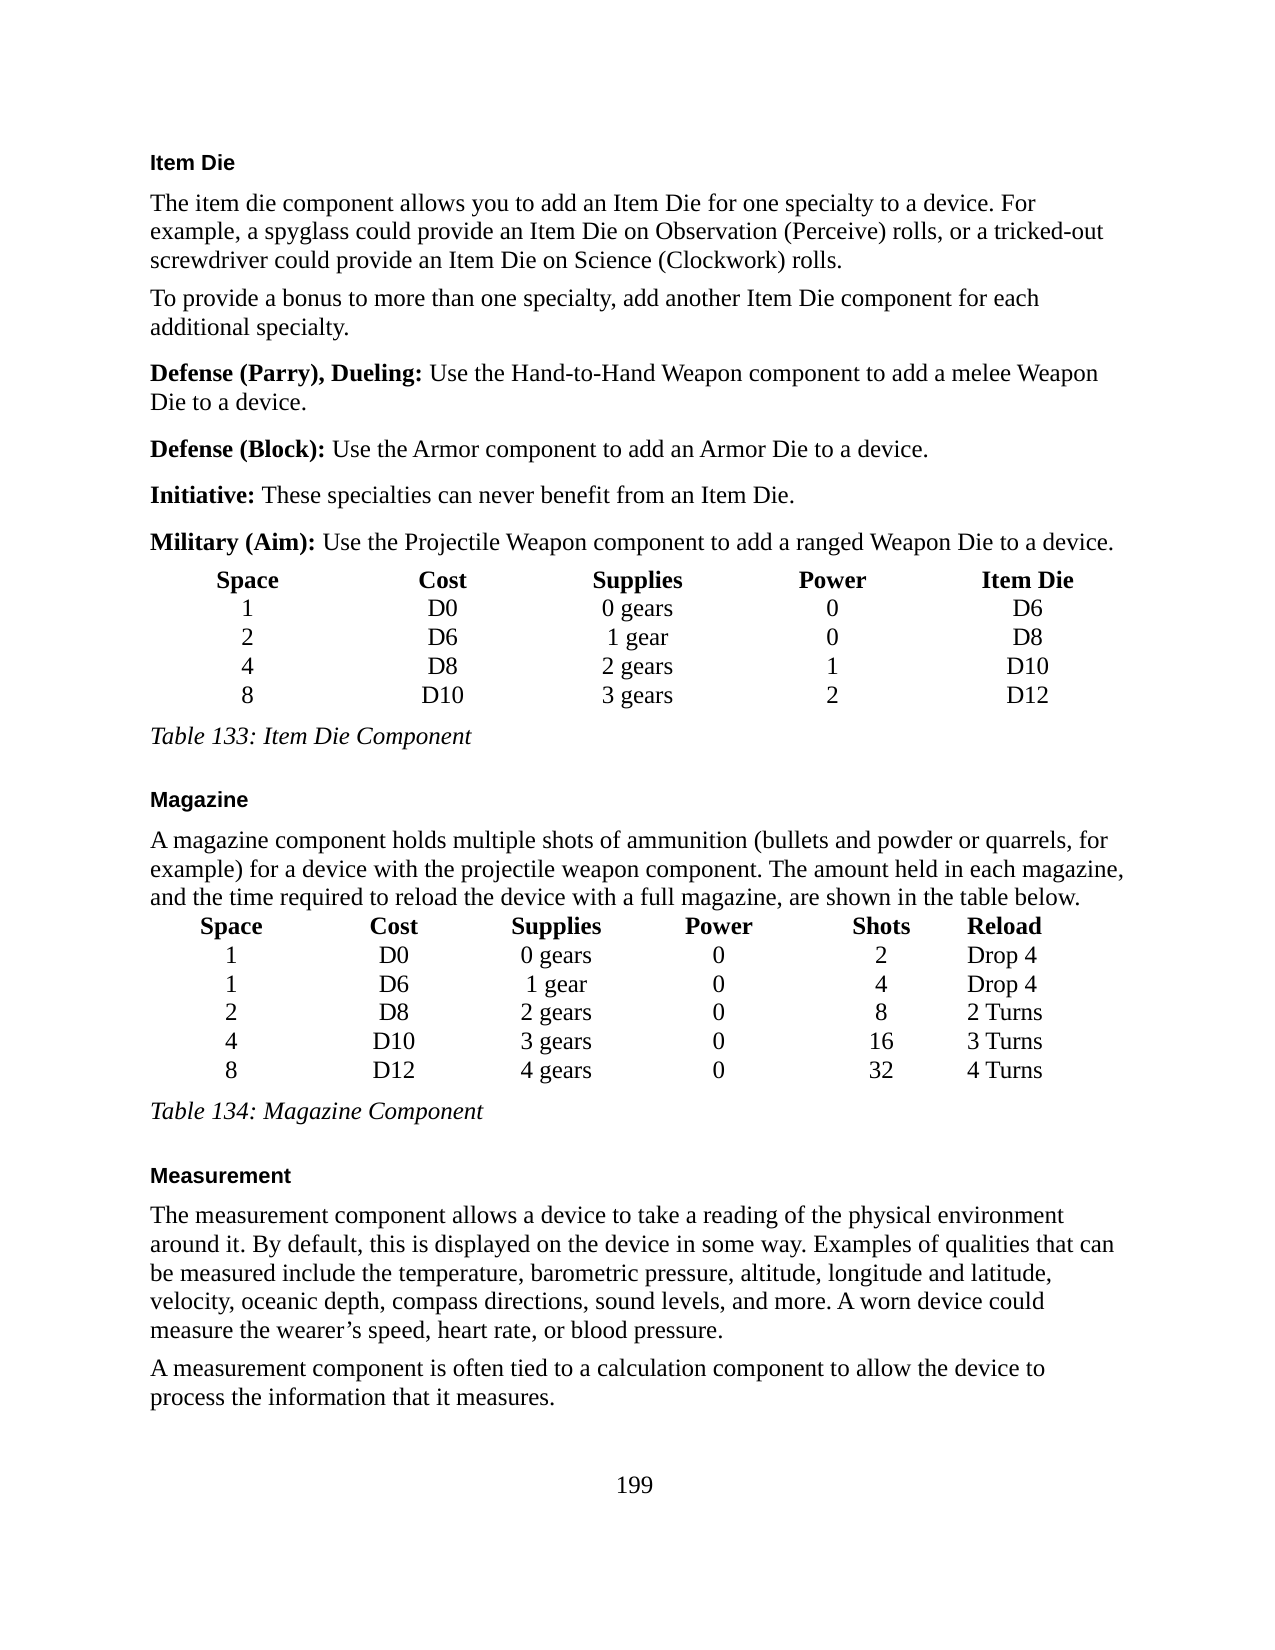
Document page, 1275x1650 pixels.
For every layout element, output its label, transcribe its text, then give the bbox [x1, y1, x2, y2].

table_cell 32 [800, 1055, 962, 1084]
table_header Item Die [930, 565, 1125, 593]
table_cell D12 [930, 680, 1125, 708]
text Military (Aim): Use the Projectile Weapon component to add a ranged Weapon Die to a device. [150, 527, 1125, 556]
table_cell 3 Turns [963, 1026, 1125, 1055]
text A measurement component is often tied to a calculation component to allow the device to process the information that it measures. [150, 1353, 1125, 1410]
table_cell D12 [313, 1055, 475, 1084]
table_cell D6 [345, 622, 540, 651]
text Defense (Parry), Dueling: Use the Hand-to-Hand Weapon component to add a melee Weapon Die to a device. [150, 358, 1125, 416]
table_cell 0 [735, 594, 930, 622]
subtitle Item Die [150, 150, 1125, 175]
subtitle Magazine [150, 787, 1125, 812]
table_cell Drop 4 [963, 969, 1125, 997]
table_cell 8 [150, 1055, 312, 1084]
table_cell 1 [150, 940, 312, 969]
table_cell 3 gears [475, 1026, 637, 1055]
text Initiative: These specialties can never benefit from an Item Die. [150, 480, 1125, 509]
table_cell D0 [313, 940, 475, 969]
table_cell 0 [638, 1055, 800, 1084]
text Defense (Block): Use the Armor component to add an Armor Die to a device. [150, 434, 1125, 462]
table_cell 4 Turns [963, 1055, 1125, 1084]
table_cell 0 [638, 940, 800, 969]
table_cell 2 gears [540, 651, 735, 680]
table_cell 4 [150, 1026, 312, 1055]
table_cell 0 [638, 1026, 800, 1055]
table_cell 1 [150, 594, 345, 622]
table_header Shots [800, 911, 962, 940]
table_cell 2 [800, 940, 962, 969]
table_header Cost [345, 565, 540, 593]
table_cell D8 [345, 651, 540, 680]
text To provide a bonus to more than one specialty, add another Item Die component for each additional specialty. [150, 283, 1125, 340]
table_cell 1 gear [540, 622, 735, 651]
subtitle Measurement [150, 1162, 1125, 1188]
table_cell 2 Turns [963, 998, 1125, 1026]
text Table 134: Magazine Component [150, 1096, 1125, 1125]
table_cell D6 [313, 969, 475, 997]
table_cell 8 [800, 998, 962, 1026]
table_header Power [735, 565, 930, 593]
table_cell 4 [800, 969, 962, 997]
table_cell 0 gears [475, 940, 637, 969]
table_cell 2 gears [475, 998, 637, 1026]
table_cell 3 gears [540, 680, 735, 708]
text The item die component allows you to add an Item Die for one specialty to a device. For example, a spyglass could provide an Item Die on Observation (Perceive) rolls, or a tricked-out screwdriver could provide an Item Die on Science (Clockwork) rolls. [150, 188, 1125, 274]
text The measurement component allows a device to take a reading of the physical environment around it. By default, this is displayed on the device in some way. Examples of qualities that can be measured include the temperature, barometric pressure, altitude, longitude and latitude, velocity, oceanic depth, compass directions, sound levels, and more. A worn device could measure the wearer’s speed, heart rate, or blood pressure. [150, 1200, 1125, 1344]
table_cell 0 gears [540, 594, 735, 622]
table_cell D8 [930, 622, 1125, 651]
table_header Supplies [540, 565, 735, 593]
table_cell 8 [150, 680, 345, 708]
table_header Power [638, 911, 800, 940]
table_header Supplies [475, 911, 637, 940]
text A magazine component holds multiple shots of ammunition (bullets and powder or quarrels, for example) for a device with the projectile weapon component. The amount held in each magazine, and the time required to reload the device with a full magazine, are shown in the table below. [150, 825, 1125, 911]
table_cell 1 [735, 651, 930, 680]
table_cell 1 [150, 969, 312, 997]
table_cell 4 [150, 651, 345, 680]
table_cell 0 [735, 622, 930, 651]
table_cell Drop 4 [963, 940, 1125, 969]
table_header Space [150, 565, 345, 593]
table_header Reload [963, 911, 1125, 940]
table_header Cost [313, 911, 475, 940]
table_cell 16 [800, 1026, 962, 1055]
table_header Space [150, 911, 312, 940]
table_cell 4 gears [475, 1055, 637, 1084]
text Table 133: Item Die Component [150, 721, 1125, 750]
table_cell D10 [345, 680, 540, 708]
table_cell D0 [345, 594, 540, 622]
table_cell 2 [150, 622, 345, 651]
table_cell D8 [313, 998, 475, 1026]
table_cell D10 [313, 1026, 475, 1055]
table_cell D10 [930, 651, 1125, 680]
table_cell 2 [735, 680, 930, 708]
table_cell 0 [638, 998, 800, 1026]
table_cell 0 [638, 969, 800, 997]
table_cell 1 gear [475, 969, 637, 997]
table_cell D6 [930, 594, 1125, 622]
table_cell 2 [150, 998, 312, 1026]
